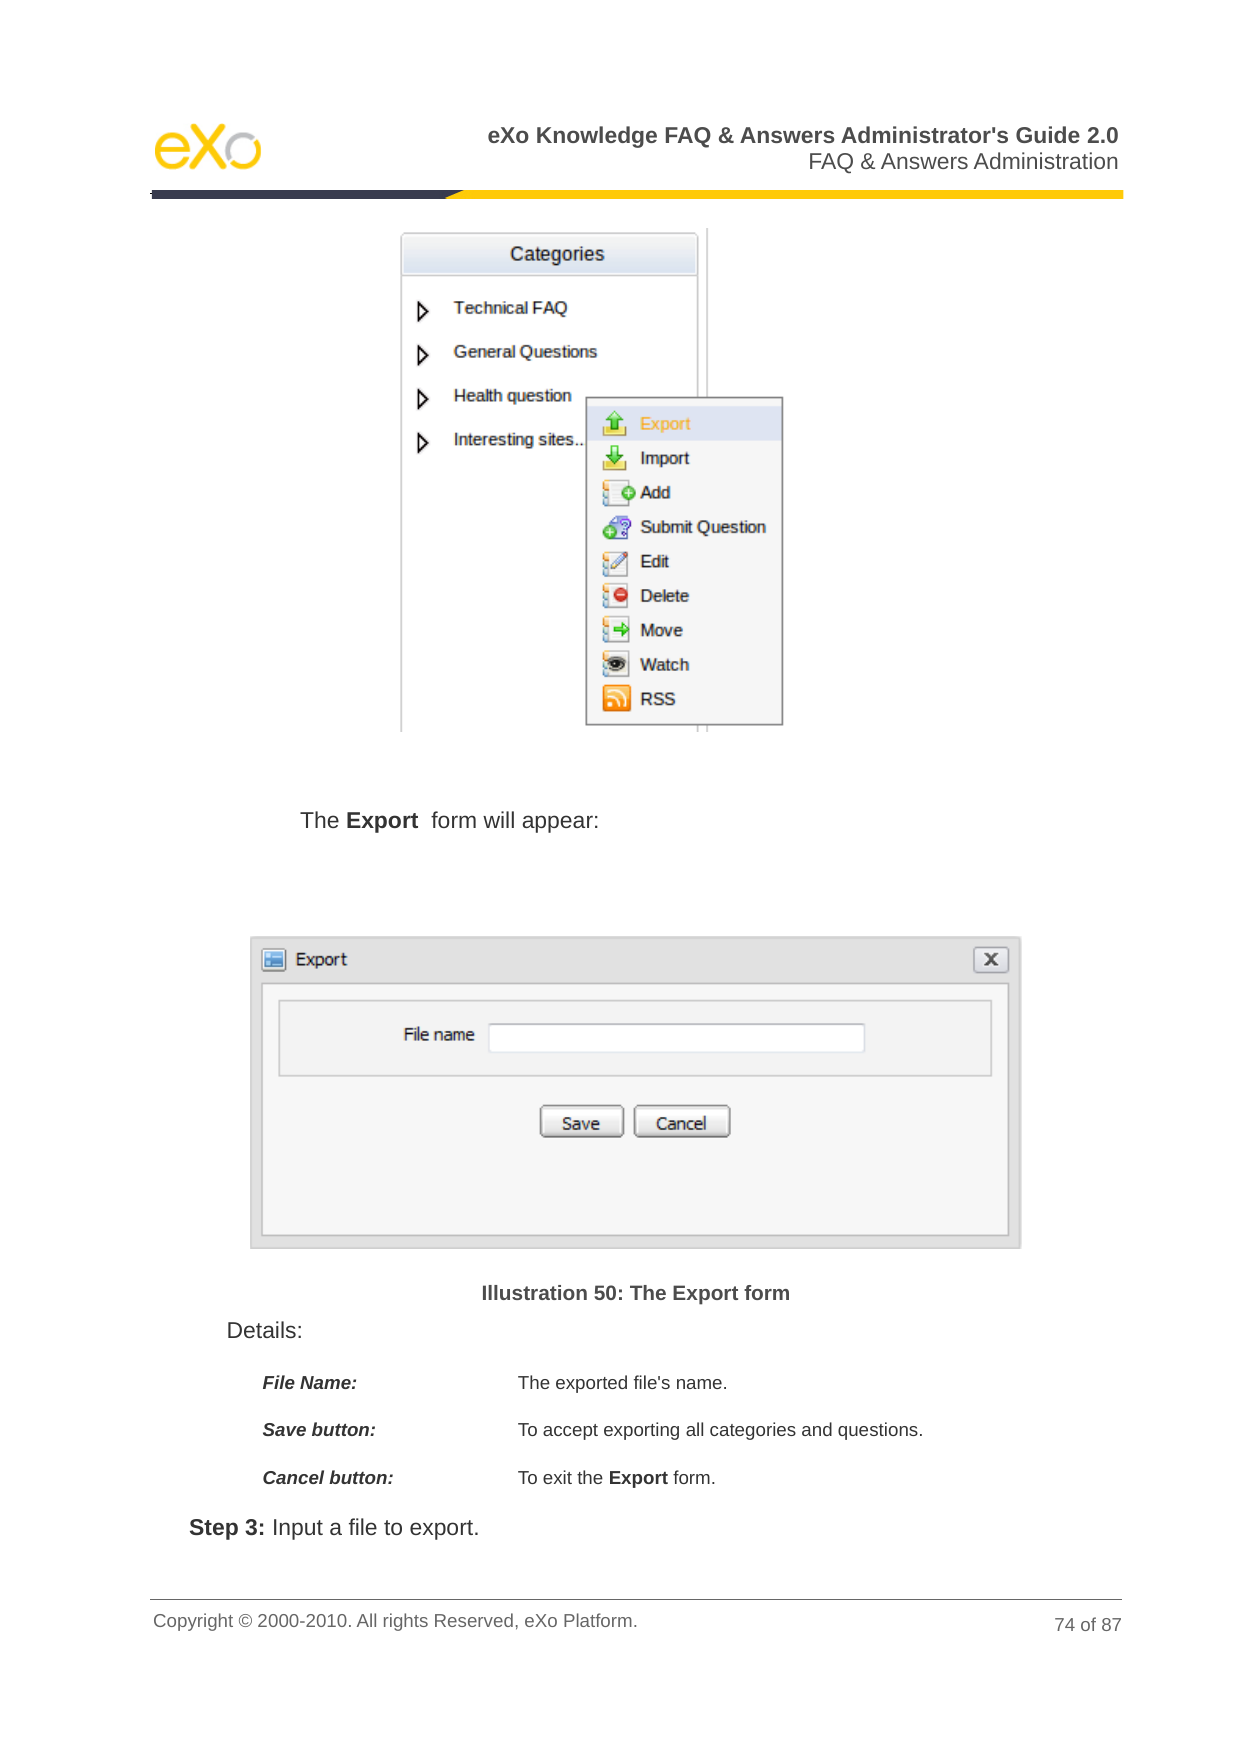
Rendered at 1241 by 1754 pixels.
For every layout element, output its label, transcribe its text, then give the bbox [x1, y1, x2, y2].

list The Export form will appear: [262, 807, 1122, 833]
picture [250, 936, 1022, 1249]
list Details: [189, 854, 1122, 1344]
list Save button: To accept exporting all categories and questions. [225, 1419, 1122, 1441]
picture [151, 190, 1124, 199]
picture [155, 123, 262, 170]
list Step 3: Input a file to export. [151, 1514, 1122, 1540]
picture [396, 228, 785, 732]
list Illustration 50: The Export form [237, 1249, 1035, 1304]
list File Name: The exported file's name. [225, 1372, 1122, 1393]
list Cancel button: To exit the Export form. [225, 1467, 1122, 1488]
